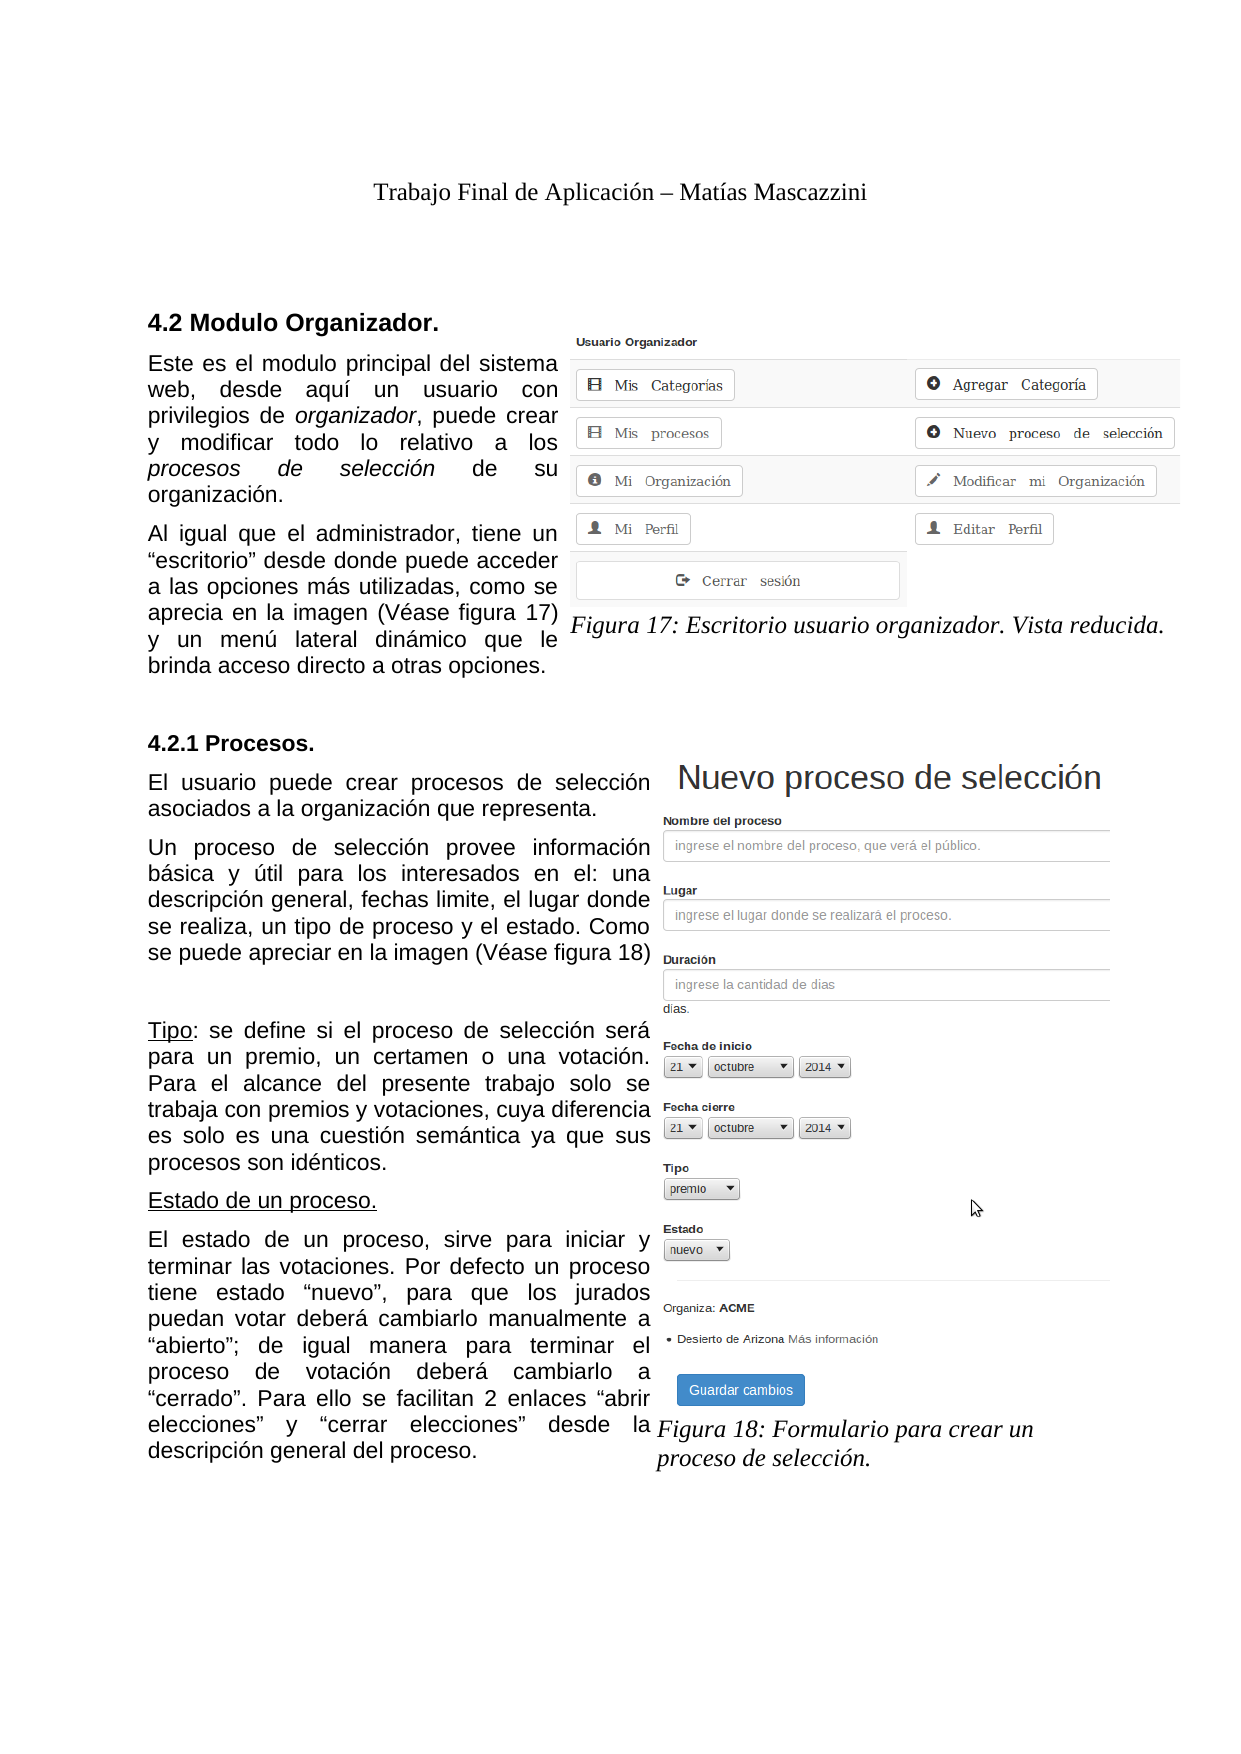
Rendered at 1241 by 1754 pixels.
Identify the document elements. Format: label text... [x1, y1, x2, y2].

text Tipo: se define si el proceso de selección será para un premio, un certamen o una votación. Para el alcance del presente trabajo solo se trabaja con premios y votaciones, cuya diferencia es solo es una cuestión semántica ya que sus procesos son idénticos. [148, 1017, 656, 1175]
text 4.2.1 Procesos. [148, 730, 1110, 757]
picture [656, 757, 1110, 1415]
text Figura 18: Formulario para crear un proceso de selección. [657, 1415, 1110, 1472]
list Figura 17: Escritorio usuario organizador. Vista reducida. [570, 610, 1180, 639]
text Un proceso de selección provee información básica y útil para los interesados en el: una descripción general, fechas limite, el lugar donde se realiza, un tipo de proceso y el estado. Como se puede apreciar en la imagen (Véase figura 18) [148, 834, 656, 966]
text Este es el modulo principal del sistema web, desde aquí un usuario con privilegios de organizador, puede crear y modificar todo lo relativo a los procesos de selección de su organización. [148, 349, 570, 508]
picture [570, 328, 1181, 610]
text El usuario puede crear procesos de selección asociados a la organización que representa. [148, 768, 656, 821]
text Al igual que el administrador, tiene un “escritorio” desde donde puede acceder a las opciones más utilizadas, como se aprecia en la imagen (Véase figura 17) y un menú lateral dinámico que le brinda acceso directo a otras opciones. [148, 520, 1093, 678]
subtitle 4.2 Modulo Organizador. [148, 308, 1180, 337]
text Estado de un proceso. [148, 1187, 656, 1214]
text El estado de un proceso, sirve para iniciar y terminar las votaciones. Por defecto un proceso tiene estado “nuevo”, para que los jurados puedan votar deberá cambiarlo manualmente a “abierto”; de igual manera para terminar el proceso de votación deberá cambiarlo a “cerrado”. Para ello se facilitan 2 enlaces “abrir elecciones” y “cerrar elecciones” desde la descripción general del proceso. [148, 1226, 657, 1463]
